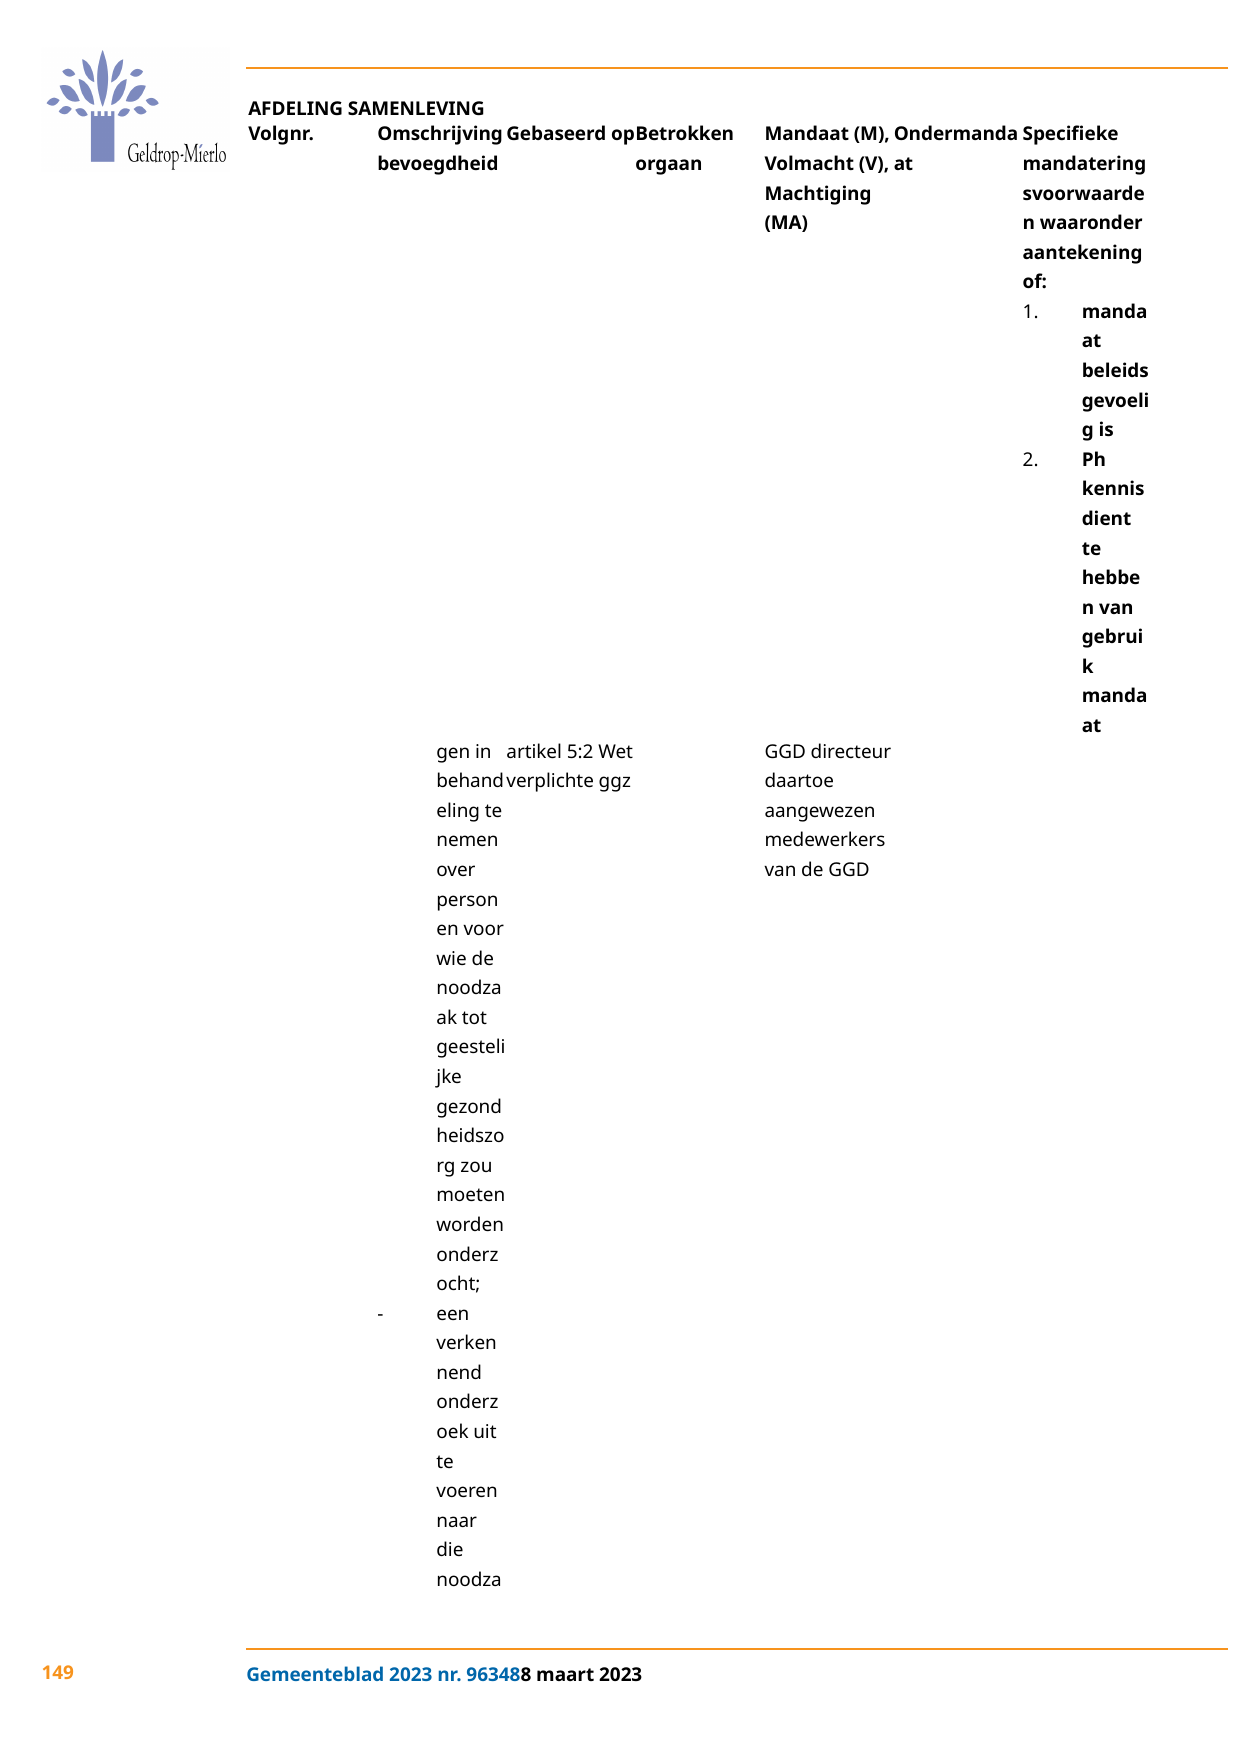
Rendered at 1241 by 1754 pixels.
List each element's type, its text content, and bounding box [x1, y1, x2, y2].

table_cell [635, 738, 764, 1592]
table_cell [1023, 738, 1152, 1592]
table_cell [894, 738, 1022, 1592]
table_cell Gebaseerd op [506, 121, 635, 738]
table_cell Betrokken orgaan [635, 121, 764, 738]
table_cell Ondermandaat [894, 121, 1022, 738]
table_header AFDELING SAMENLEVING [248, 95, 1152, 121]
picture [41, 47, 231, 172]
table_cell [248, 738, 377, 1592]
table_cell gen in behandeling te nemen over personen voor wie de noodzaak tot geestelijke gezondheidszorg zou moeten worden onderzocht; een verkennend onderzoek uit te voeren naar die noodza [377, 738, 506, 1592]
table_cell Mandaat (M), Volmacht (V), Machtiging (MA) [764, 121, 893, 738]
table_cell GGD directeur daartoe aangewezen medewerkers van de GGD [764, 738, 893, 1592]
table_cell Omschrijving bevoegdheid [377, 121, 506, 738]
table_cell artikel 5:2 Wet verplichte ggz [506, 738, 635, 1592]
table_cell Volgnr. [248, 121, 377, 738]
table_cell Specifieke mandateringsvoorwaarden waaronder aantekening of: mandaat beleidsgevoelig is Ph kennis dient te hebben van gebruik mandaat [1023, 121, 1152, 738]
